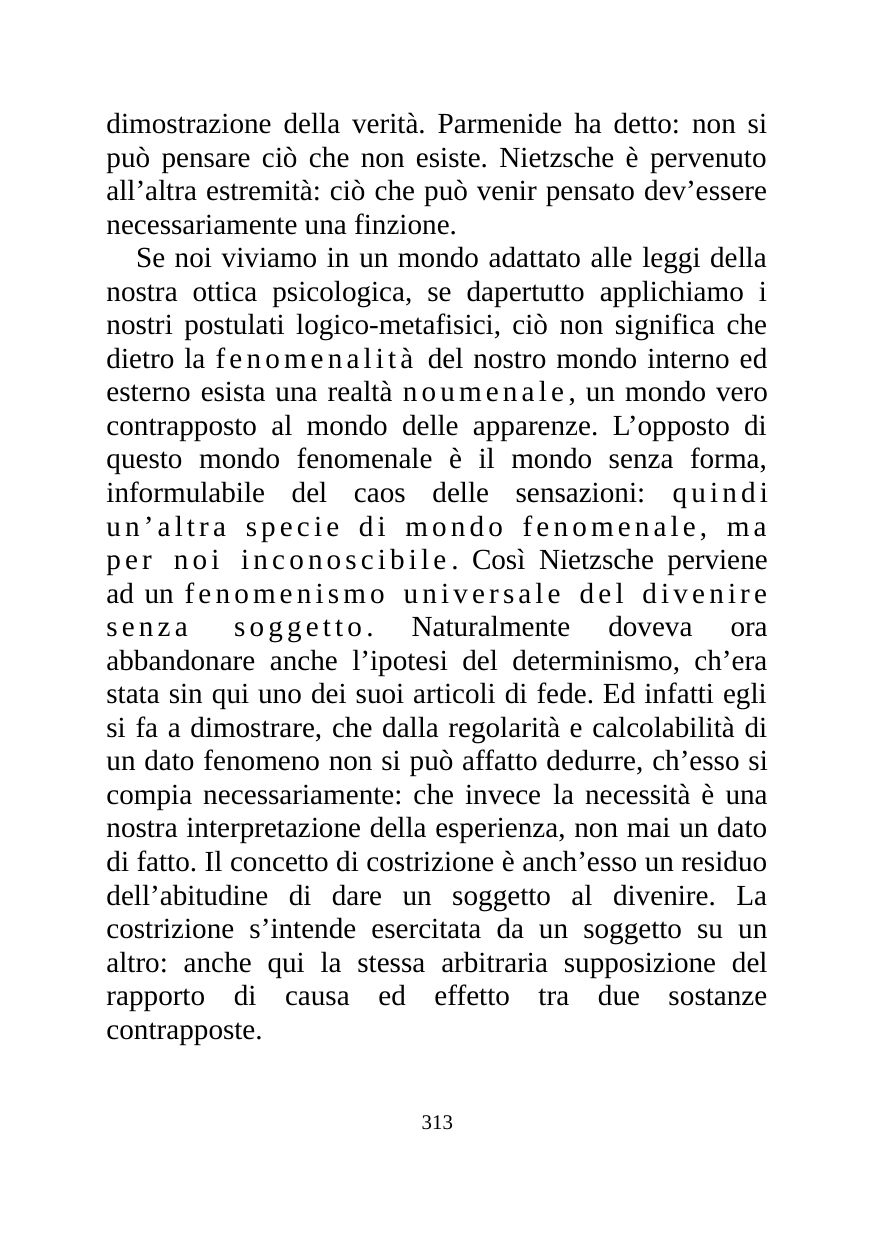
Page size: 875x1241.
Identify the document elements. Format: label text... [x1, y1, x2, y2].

text Se noi viviamo in un mondo adattato alle leggi della nostra ottica psicologica, se dapertutto applichiamo i nostri postulati logico-metafisici, ciò non significa che dietro la fenomenalità del nostro mondo interno ed esterno esista una realtà noumenale, un mondo vero contrapposto al mondo delle apparenze. L’opposto di questo mondo fenomenale è il mondo senza forma, informulabile del caos delle sensazioni: quindi un’altra specie di mondo fenomenale, ma per noi inconoscibile. Così Nietzsche perviene ad un fenomenismo universale del divenire senza soggetto. Naturalmente doveva ora abbandonare anche l’ipotesi del determinismo, ch’era stata sin qui uno dei suoi articoli di fede. Ed infatti egli si fa a dimostrare, che dalla regolarità e calcolabilità di un dato fenomeno non si può affatto dedurre, ch’esso si compia necessariamente: che invece la necessità è una nostra interpretazione della esperienza, non mai un dato di fatto. Il concetto di costrizione è anch’esso un residuo dell’abitudine di dare un soggetto al divenire. La costrizione s’intende esercitata da un soggetto su un altro: anche qui la stessa arbitraria supposizione del rapporto di causa ed effetto tra due sostanze contrapposte. [106, 240, 768, 1045]
text dimostrazione della verità. Parmenide ha detto: non si può pensare ciò che non esiste. Nietzsche è pervenuto all’altra estremità: ciò che può venir pensato dev’essere necessariamente una finzione. [106, 106, 768, 240]
